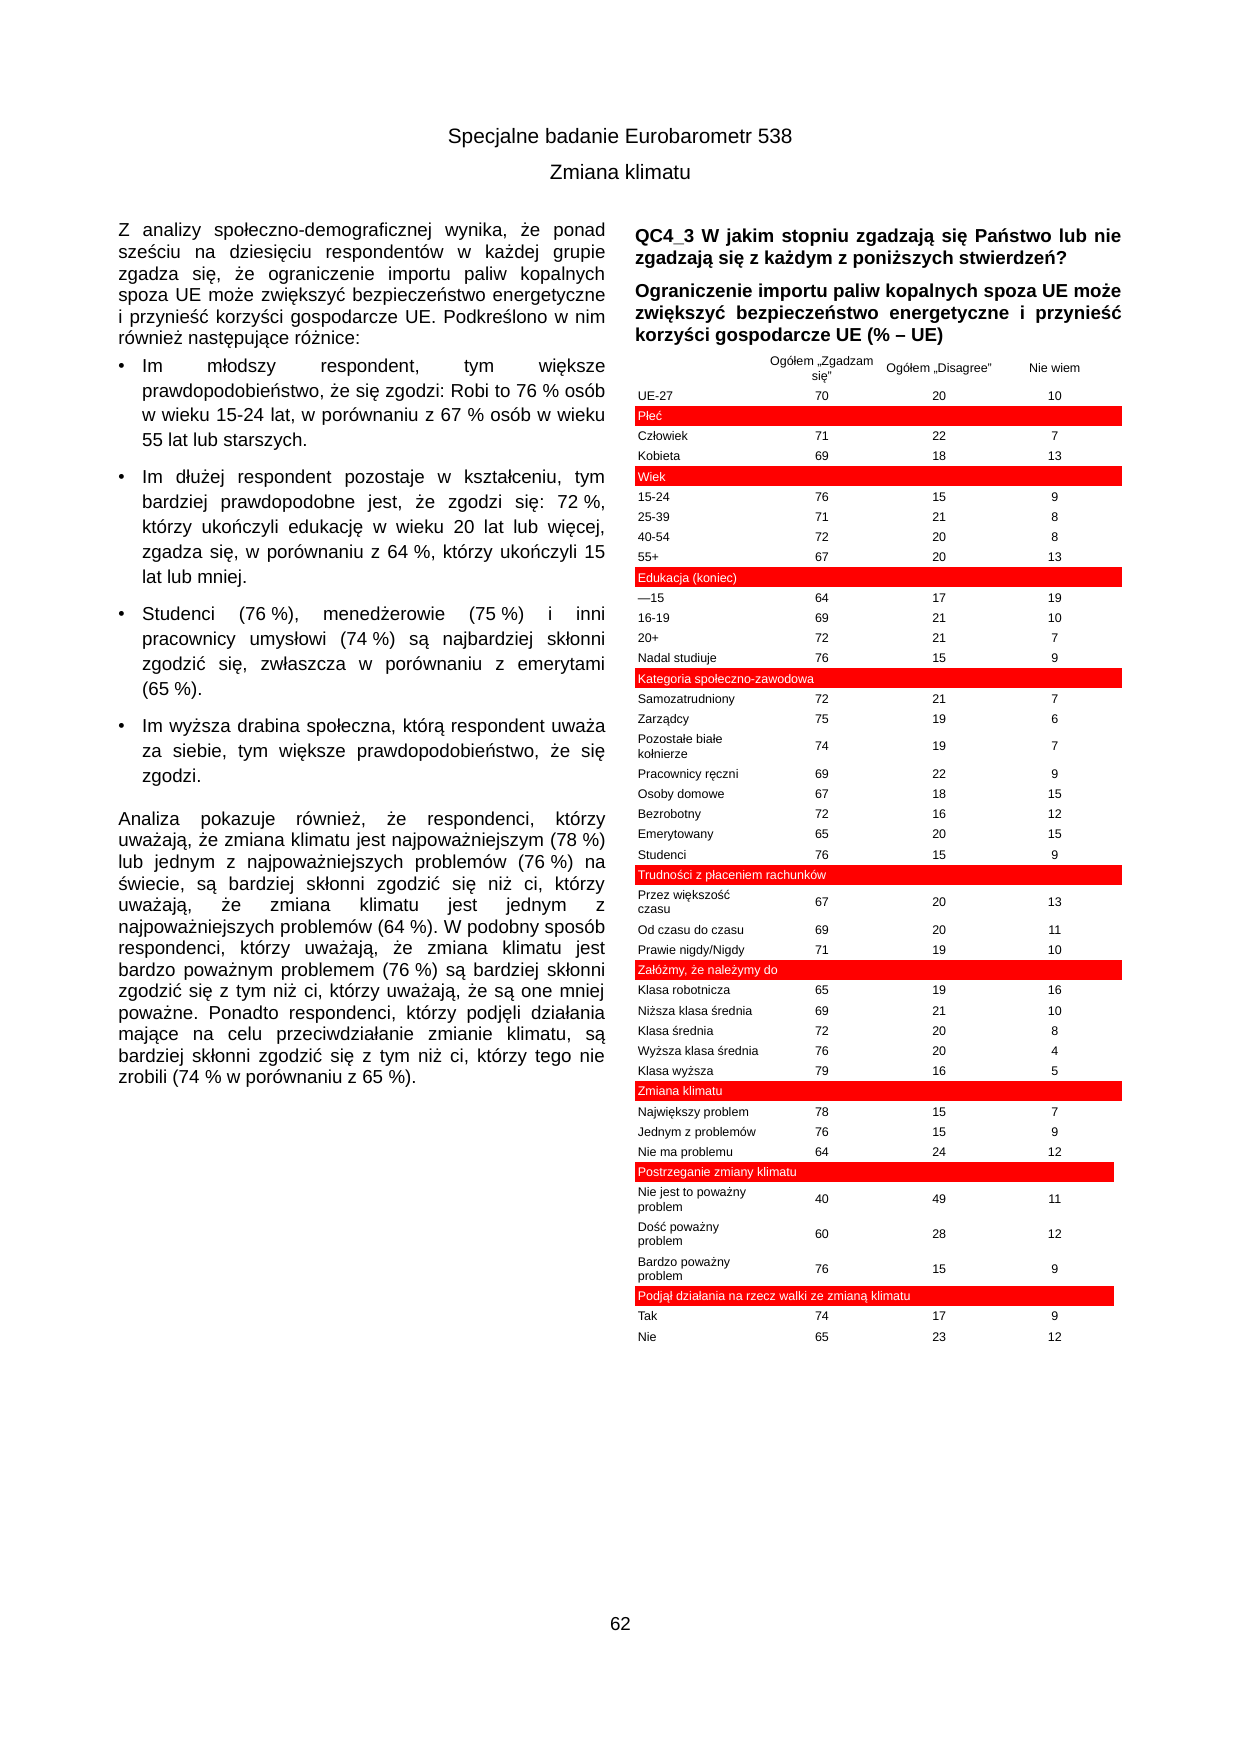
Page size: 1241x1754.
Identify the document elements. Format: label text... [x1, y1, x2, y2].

table_cell [1110, 486, 1122, 507]
table_cell [1110, 1142, 1122, 1162]
table_cell 20 [878, 885, 1000, 919]
table_cell 8 [1000, 1020, 1109, 1041]
table_cell Dość poważny problem [635, 1217, 765, 1251]
table_cell Samozatrudniony [635, 689, 765, 709]
table_cell Od czasu do czasu [635, 919, 765, 939]
text Ograniczenie importu paliw kopalnych spoza UE może zwiększyć bezpieczeństwo energetyczne i przynieść korzyści gospodarcze UE (% – UE) [635, 280, 1122, 345]
table_cell 19 [878, 709, 1000, 729]
table_cell 67 [765, 784, 878, 804]
table_cell [1110, 940, 1122, 960]
table_cell 76 [765, 1041, 878, 1061]
table_cell 9 [1000, 1306, 1109, 1326]
table_cell 76 [765, 844, 878, 864]
table_header Ogółem „Disagree” [878, 351, 1000, 385]
table_cell 19 [878, 940, 1000, 960]
table_cell 18 [878, 446, 1000, 466]
table_cell 74 [765, 1306, 878, 1326]
table_cell 21 [878, 1000, 1000, 1020]
table_cell 25-39 [635, 507, 765, 527]
table_cell 23 [878, 1326, 1000, 1346]
table_cell 15-24 [635, 486, 765, 507]
table_cell 9 [1000, 1121, 1109, 1142]
table_cell 15 [878, 486, 1000, 507]
table_cell 28 [878, 1217, 1000, 1251]
list Studenci (76 %), menedżerowie (75 %) i inni pracownicy umysłowi (74 %) są najbardziej skłonni zgodzić się, zwłaszcza w porównaniu z emerytami (65 %). [118, 603, 605, 699]
table_cell 71 [765, 940, 878, 960]
table_cell 69 [765, 919, 878, 939]
table_cell [1110, 608, 1122, 628]
table_cell 11 [1000, 919, 1109, 939]
table_header Nie wiem [1000, 351, 1109, 385]
table_cell 10 [1000, 1000, 1109, 1020]
list Im dłużej respondent pozostaje w kształceniu, tym bardziej prawdopodobne jest, że zgodzi się: 72 %, którzy ukończyli edukację w wieku 20 lat lub więcej, zgadza się, w porównaniu z 64 %, którzy ukończyli 15 lat lub mniej. [118, 466, 605, 587]
table_cell 7 [1000, 689, 1109, 709]
table_cell 69 [765, 608, 878, 628]
table_cell 21 [878, 608, 1000, 628]
table_cell 65 [765, 980, 878, 1000]
table_cell 7 [1000, 426, 1109, 446]
table_cell 72 [765, 628, 878, 648]
table_cell [1110, 804, 1122, 824]
table_cell [1110, 824, 1122, 844]
table_header Ogółem „Zgadzam się” [765, 351, 878, 385]
table_cell 71 [765, 426, 878, 446]
table_cell 11 [1000, 1182, 1109, 1217]
table_cell [1110, 980, 1122, 1000]
table_cell 15 [878, 1251, 1000, 1286]
table_cell Wyższa klasa średnia [635, 1041, 765, 1061]
text Z analizy społeczno-demograficznej wynika, że ponad sześciu na dziesięciu respondentów w każdej grupie zgadza się, że ograniczenie importu paliw kopalnych spoza UE może zwiększyć bezpieczeństwo energetyczne i przynieść korzyści gospodarcze UE. Podkreślono w nim również następujące różnice: [118, 219, 605, 349]
table_cell Niższa klasa średnia [635, 1000, 765, 1020]
table_cell 10 [1000, 385, 1109, 406]
table_cell [1110, 689, 1122, 709]
table_cell [1110, 1061, 1122, 1081]
table_cell [1110, 1000, 1122, 1020]
table_cell 72 [765, 804, 878, 824]
table_cell Nie jest to poważny problem [635, 1182, 765, 1217]
table_cell 16-19 [635, 608, 765, 628]
table_cell 12 [1000, 1142, 1109, 1162]
table_cell 16 [1000, 980, 1109, 1000]
table_cell Klasa robotnicza [635, 980, 765, 1000]
table_cell 15 [1000, 784, 1109, 804]
table_cell 15 [1000, 824, 1109, 844]
table_cell Pozostałe białe kołnierze [635, 729, 765, 763]
table_cell 76 [765, 648, 878, 668]
table_cell Nie ma problemu [635, 1142, 765, 1162]
table_cell 19 [878, 980, 1000, 1000]
table_cell Nadal studiuje [635, 648, 765, 668]
table_cell 13 [1000, 446, 1109, 466]
table_cell 12 [1000, 1217, 1109, 1251]
table_cell Studenci [635, 844, 765, 864]
table_cell 15 [878, 1101, 1000, 1121]
table_cell 17 [878, 1306, 1000, 1326]
table_cell 22 [878, 764, 1000, 784]
table_cell [1110, 1101, 1122, 1121]
table_cell 20 [878, 385, 1000, 406]
table_header [1110, 351, 1122, 385]
table_cell 9 [1000, 1251, 1109, 1286]
table_cell 65 [765, 824, 878, 844]
table_cell [1110, 844, 1122, 864]
table_cell 76 [765, 486, 878, 507]
table_cell 72 [765, 1020, 878, 1041]
table_cell 21 [878, 689, 1000, 709]
table_cell [1110, 919, 1122, 939]
table_cell 15 [878, 1121, 1000, 1142]
table_cell 69 [765, 1000, 878, 1020]
table_cell Trudności z płaceniem rachunków [635, 865, 1122, 885]
table_cell 13 [1000, 885, 1109, 919]
table_cell 7 [1000, 729, 1109, 763]
table_cell Zmiana klimatu [635, 1081, 1122, 1101]
table_cell 15 [878, 648, 1000, 668]
table_cell Jednym z problemów [635, 1121, 765, 1142]
table_cell 9 [1000, 486, 1109, 507]
table_cell 10 [1000, 608, 1109, 628]
table_cell [1110, 1217, 1122, 1251]
table_cell 21 [878, 507, 1000, 527]
table_cell [1110, 527, 1122, 547]
table_cell 4 [1000, 1041, 1109, 1061]
table_cell 15 [878, 844, 1000, 864]
table_cell 21 [878, 628, 1000, 648]
table_cell 20+ [635, 628, 765, 648]
table_cell [1110, 648, 1122, 668]
table_cell 20 [878, 547, 1000, 567]
table_cell 40 [765, 1182, 878, 1217]
table_cell [1110, 885, 1122, 919]
table_cell 74 [765, 729, 878, 763]
table_cell [1110, 729, 1122, 763]
table_cell Klasa średnia [635, 1020, 765, 1041]
table_cell Prawie nigdy/Nigdy [635, 940, 765, 960]
table_cell [1110, 764, 1122, 784]
table_cell 20 [878, 527, 1000, 547]
table_cell [1110, 1182, 1122, 1217]
table_cell 65 [765, 1326, 878, 1346]
table_cell Przez większość czasu [635, 885, 765, 919]
table_cell 12 [1000, 1326, 1109, 1346]
table_cell 67 [765, 885, 878, 919]
table_cell [1110, 1020, 1122, 1041]
table_cell 60 [765, 1217, 878, 1251]
table_cell [1110, 1041, 1122, 1061]
table_cell [1110, 1306, 1122, 1326]
table_cell Kobieta [635, 446, 765, 466]
table_cell Kategoria społeczno-zawodowa [635, 668, 1122, 688]
table_cell [1110, 784, 1122, 804]
table_cell Bezrobotny [635, 804, 765, 824]
table_cell Zarządcy [635, 709, 765, 729]
table_cell [1110, 385, 1122, 406]
table_cell Emerytowany [635, 824, 765, 844]
table_cell Tak [635, 1306, 765, 1326]
table_cell UE-27 [635, 385, 765, 406]
table_cell [1110, 1251, 1122, 1286]
table_cell [1114, 1286, 1122, 1306]
table_cell 16 [878, 804, 1000, 824]
table_cell 16 [878, 1061, 1000, 1081]
table_cell Nie [635, 1326, 765, 1346]
table_cell Człowiek [635, 426, 765, 446]
table_cell 12 [1000, 804, 1109, 824]
table_cell [1110, 426, 1122, 446]
table_cell Klasa wyższa [635, 1061, 765, 1081]
table_cell 64 [765, 1142, 878, 1162]
table_cell 76 [765, 1121, 878, 1142]
table_cell 20 [878, 919, 1000, 939]
text QC4_3 W jakim stopniu zgadzają się Państwo lub nie zgadzają się z każdym z poniższych stwierdzeń? [635, 225, 1122, 268]
table_cell 8 [1000, 527, 1109, 547]
table_cell 7 [1000, 628, 1109, 648]
table_cell Podjął działania na rzecz walki ze zmianą klimatu [635, 1286, 1114, 1306]
table_cell 76 [765, 1251, 878, 1286]
table_cell [1110, 1326, 1122, 1346]
table_cell Postrzeganie zmiany klimatu [635, 1162, 1114, 1182]
table_cell 19 [1000, 588, 1109, 608]
table_cell 20 [878, 824, 1000, 844]
table_cell 19 [878, 729, 1000, 763]
table_cell 79 [765, 1061, 878, 1081]
table_cell Załóżmy, że należymy do [635, 960, 1122, 980]
table_cell —15 [635, 588, 765, 608]
table_cell 9 [1000, 648, 1109, 668]
table_cell 17 [878, 588, 1000, 608]
table_cell 24 [878, 1142, 1000, 1162]
table_cell 64 [765, 588, 878, 608]
table_cell [1110, 547, 1122, 567]
table_cell 70 [765, 385, 878, 406]
table_cell 49 [878, 1182, 1000, 1217]
table_cell [1110, 1121, 1122, 1142]
table_cell 69 [765, 764, 878, 784]
table_cell 6 [1000, 709, 1109, 729]
table_cell 72 [765, 527, 878, 547]
table_cell 67 [765, 547, 878, 567]
table_cell Edukacja (koniec) [635, 567, 1122, 587]
table_cell [1114, 1162, 1122, 1182]
list Im młodszy respondent, tym większe prawdopodobieństwo, że się zgodzi: Robi to 76 % osób w wieku 15-24 lat, w porównaniu z 67 % osób w wieku 55 lat lub starszych. [118, 354, 605, 451]
table_cell [1110, 588, 1122, 608]
table_cell [1110, 709, 1122, 729]
table_cell Osoby domowe [635, 784, 765, 804]
table_cell 55+ [635, 547, 765, 567]
table_cell 40-54 [635, 527, 765, 547]
table_cell 75 [765, 709, 878, 729]
table_cell 22 [878, 426, 1000, 446]
table_cell [1110, 446, 1122, 466]
table_cell 71 [765, 507, 878, 527]
table_cell Wiek [635, 466, 1122, 486]
list Im wyższa drabina społeczna, którą respondent uważa za siebie, tym większe prawdopodobieństwo, że się zgodzi. [118, 715, 605, 786]
table_cell 20 [878, 1020, 1000, 1041]
text Analiza pokazuje również, że respondenci, którzy uważają, że zmiana klimatu jest najpoważniejszym (78 %) lub jednym z najpoważniejszych problemów (76 %) na świecie, są bardziej skłonni zgodzić się niż ci, którzy uważają, że zmiana klimatu jest jednym z najpoważniejszych problemów (64 %). W podobny sposób respondenci, którzy uważają, że zmiana klimatu jest bardzo poważnym problemem (76 %) są bardziej skłonni zgodzić się z tym niż ci, którzy uważają, że są one mniej poważne. Ponadto respondenci, którzy podjęli działania mające na celu przeciwdziałanie zmianie klimatu, są bardziej skłonni zgodzić się z tym niż ci, którzy tego nie zrobili (74 % w porównaniu z 65 %). [118, 808, 605, 1088]
table_cell 69 [765, 446, 878, 466]
table_cell 8 [1000, 507, 1109, 527]
table_cell 20 [878, 1041, 1000, 1061]
table_cell 10 [1000, 940, 1109, 960]
table_cell 18 [878, 784, 1000, 804]
table_cell Bardzo poważny problem [635, 1251, 765, 1286]
table_cell [1110, 628, 1122, 648]
table_cell Płeć [635, 406, 1122, 426]
table_cell 5 [1000, 1061, 1109, 1081]
table_cell 13 [1000, 547, 1109, 567]
table_cell 7 [1000, 1101, 1109, 1121]
table_cell 9 [1000, 844, 1109, 864]
table_cell Pracownicy ręczni [635, 764, 765, 784]
table_cell [1110, 507, 1122, 527]
table_header [635, 351, 765, 385]
table_cell 9 [1000, 764, 1109, 784]
table_cell 78 [765, 1101, 878, 1121]
table_cell Największy problem [635, 1101, 765, 1121]
table_cell 72 [765, 689, 878, 709]
